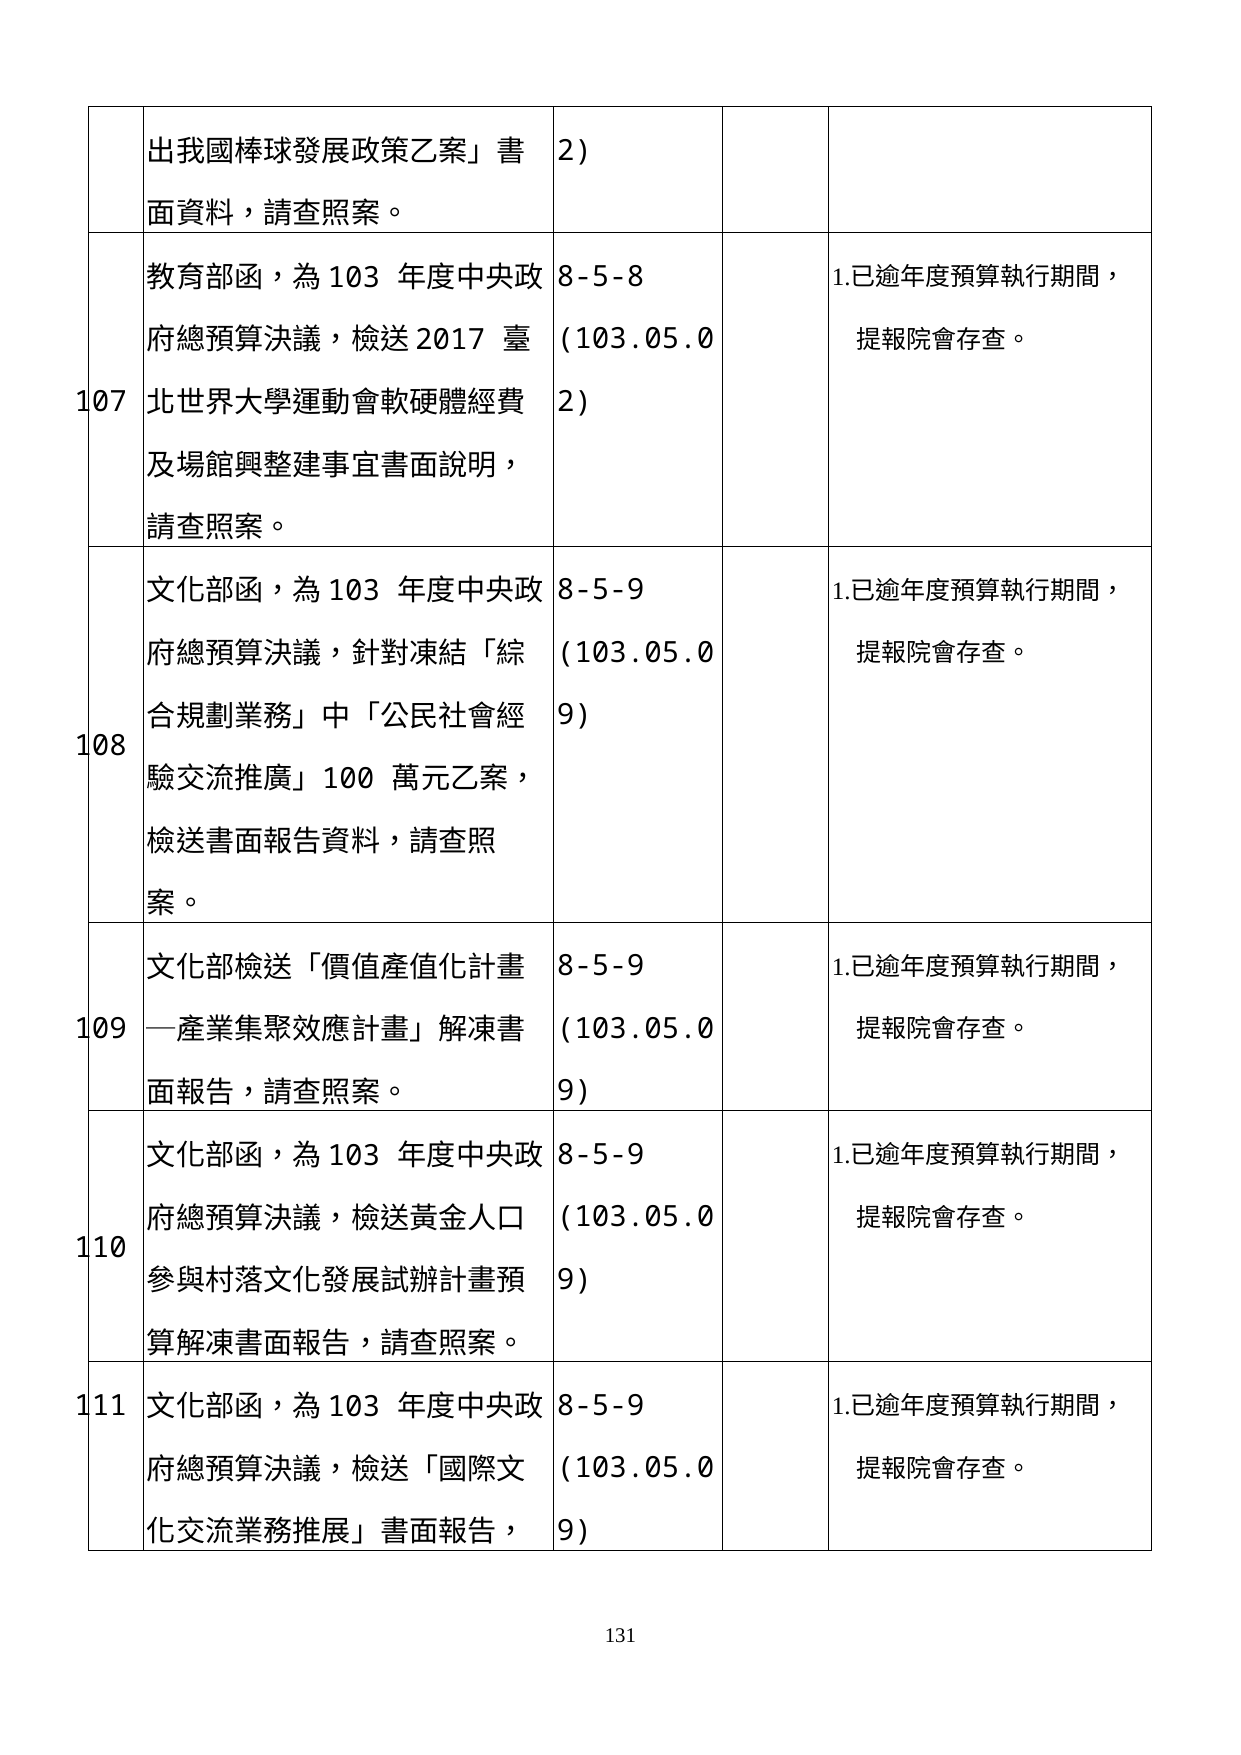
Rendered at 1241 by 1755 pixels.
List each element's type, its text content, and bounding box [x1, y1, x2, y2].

table_cell [89, 547, 143, 922]
table_cell [89, 923, 143, 1110]
table_cell 8-5-9 (103.05.09) [554, 1362, 722, 1550]
table_cell [89, 1362, 143, 1550]
table_cell 8-5-9 (103.05.09) [554, 547, 722, 922]
table_cell [723, 233, 828, 546]
table_cell 1.已逾年度預算執行期間，提報院會存查。 [829, 1111, 1151, 1361]
table_cell [723, 923, 828, 1110]
table_cell 8-5-9 (103.05.09) [554, 923, 722, 1110]
table_cell 1.已逾年度預算執行期間，提報院會存查。 [829, 233, 1151, 546]
table_cell 1.已逾年度預算執行期間，提報院會存查。 [829, 547, 1151, 922]
table_cell [723, 547, 828, 922]
table_cell [829, 107, 1151, 232]
table_cell 文化部函，為103 年度中央政府總預算決議，檢送「國際文化交流業務推展」書面報告， [144, 1362, 553, 1550]
table_cell [723, 107, 828, 232]
table_cell 1.已逾年度預算執行期間，提報院會存查。 [829, 1362, 1151, 1550]
table_cell 出我國棒球發展政策乙案」書面資料，請查照案。 [144, 107, 553, 232]
table_cell 1.已逾年度預算執行期間，提報院會存查。 [829, 923, 1151, 1110]
table_cell [89, 107, 143, 232]
table_cell 文化部函，為103 年度中央政府總預算決議，針對凍結「綜合規劃業務」中「公民社會經驗交流推廣」100 萬元乙案，檢送書面報告資料，請查照案。 [144, 547, 553, 922]
table_cell 2) [554, 107, 722, 232]
table_cell [723, 1111, 828, 1361]
table_cell [723, 1362, 828, 1550]
table_cell [89, 233, 143, 546]
table_cell 文化部檢送「價值產值化計畫─產業集聚效應計畫」解凍書面報告，請查照案。 [144, 923, 553, 1110]
table_cell 文化部函，為103 年度中央政府總預算決議，檢送黃金人口參與村落文化發展試辦計畫預算解凍書面報告，請查照案。 [144, 1111, 553, 1361]
table_cell 8-5-8 (103.05.02) [554, 233, 722, 546]
table_cell [89, 1111, 143, 1361]
table_cell 8-5-9 (103.05.09) [554, 1111, 722, 1361]
table_cell 教育部函，為103 年度中央政府總預算決議，檢送2017 臺北世界大學運動會軟硬體經費及場館興整建事宜書面說明，請查照案。 [144, 233, 553, 546]
